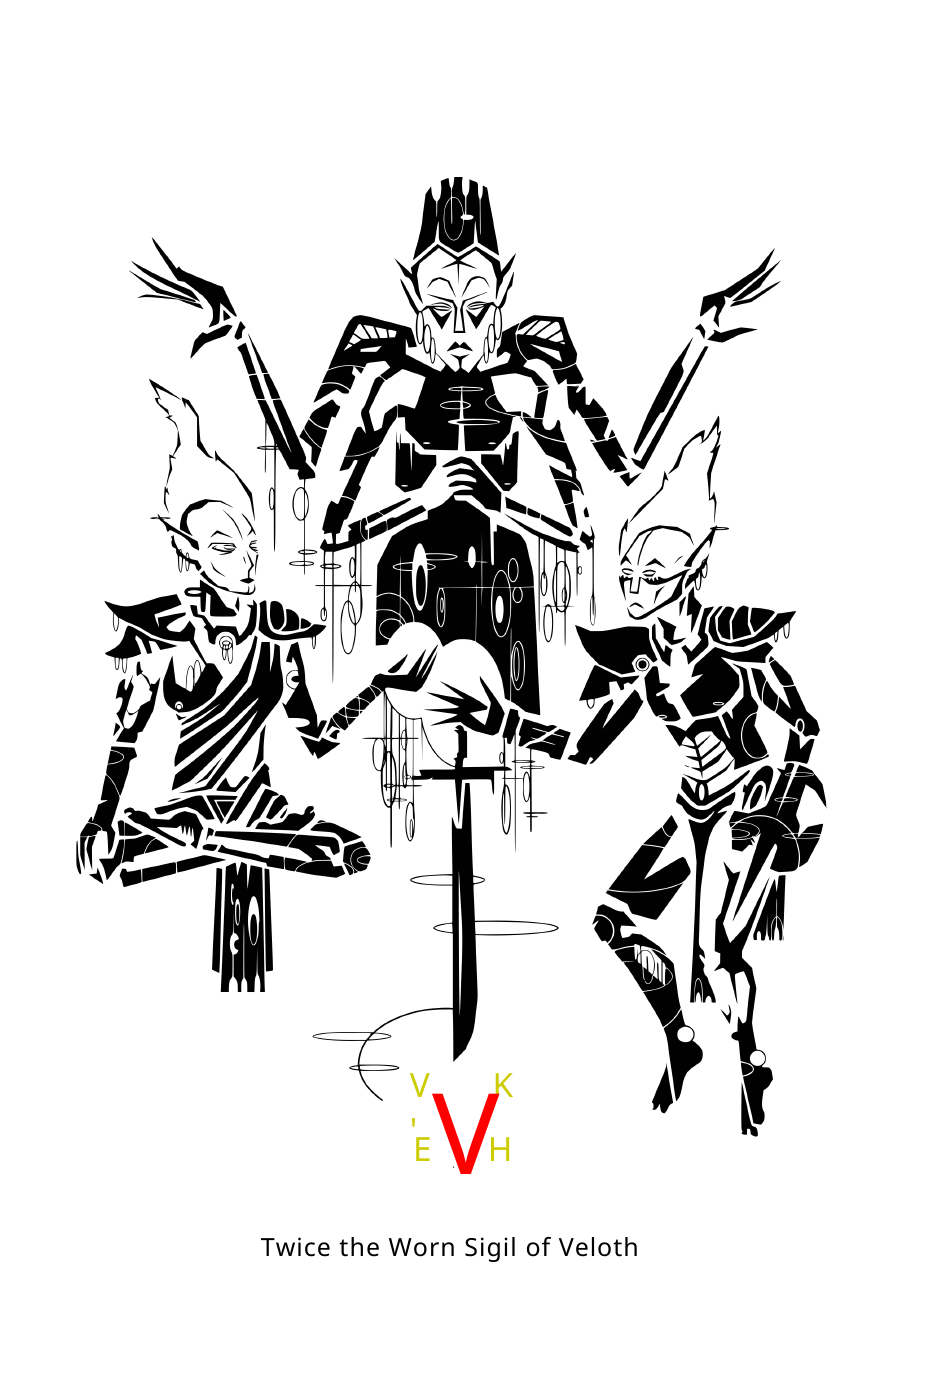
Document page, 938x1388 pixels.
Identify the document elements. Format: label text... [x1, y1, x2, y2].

text Twice the Worn Sigil of Veloth [75, 1230, 825, 1264]
picture [76, 177, 827, 1168]
